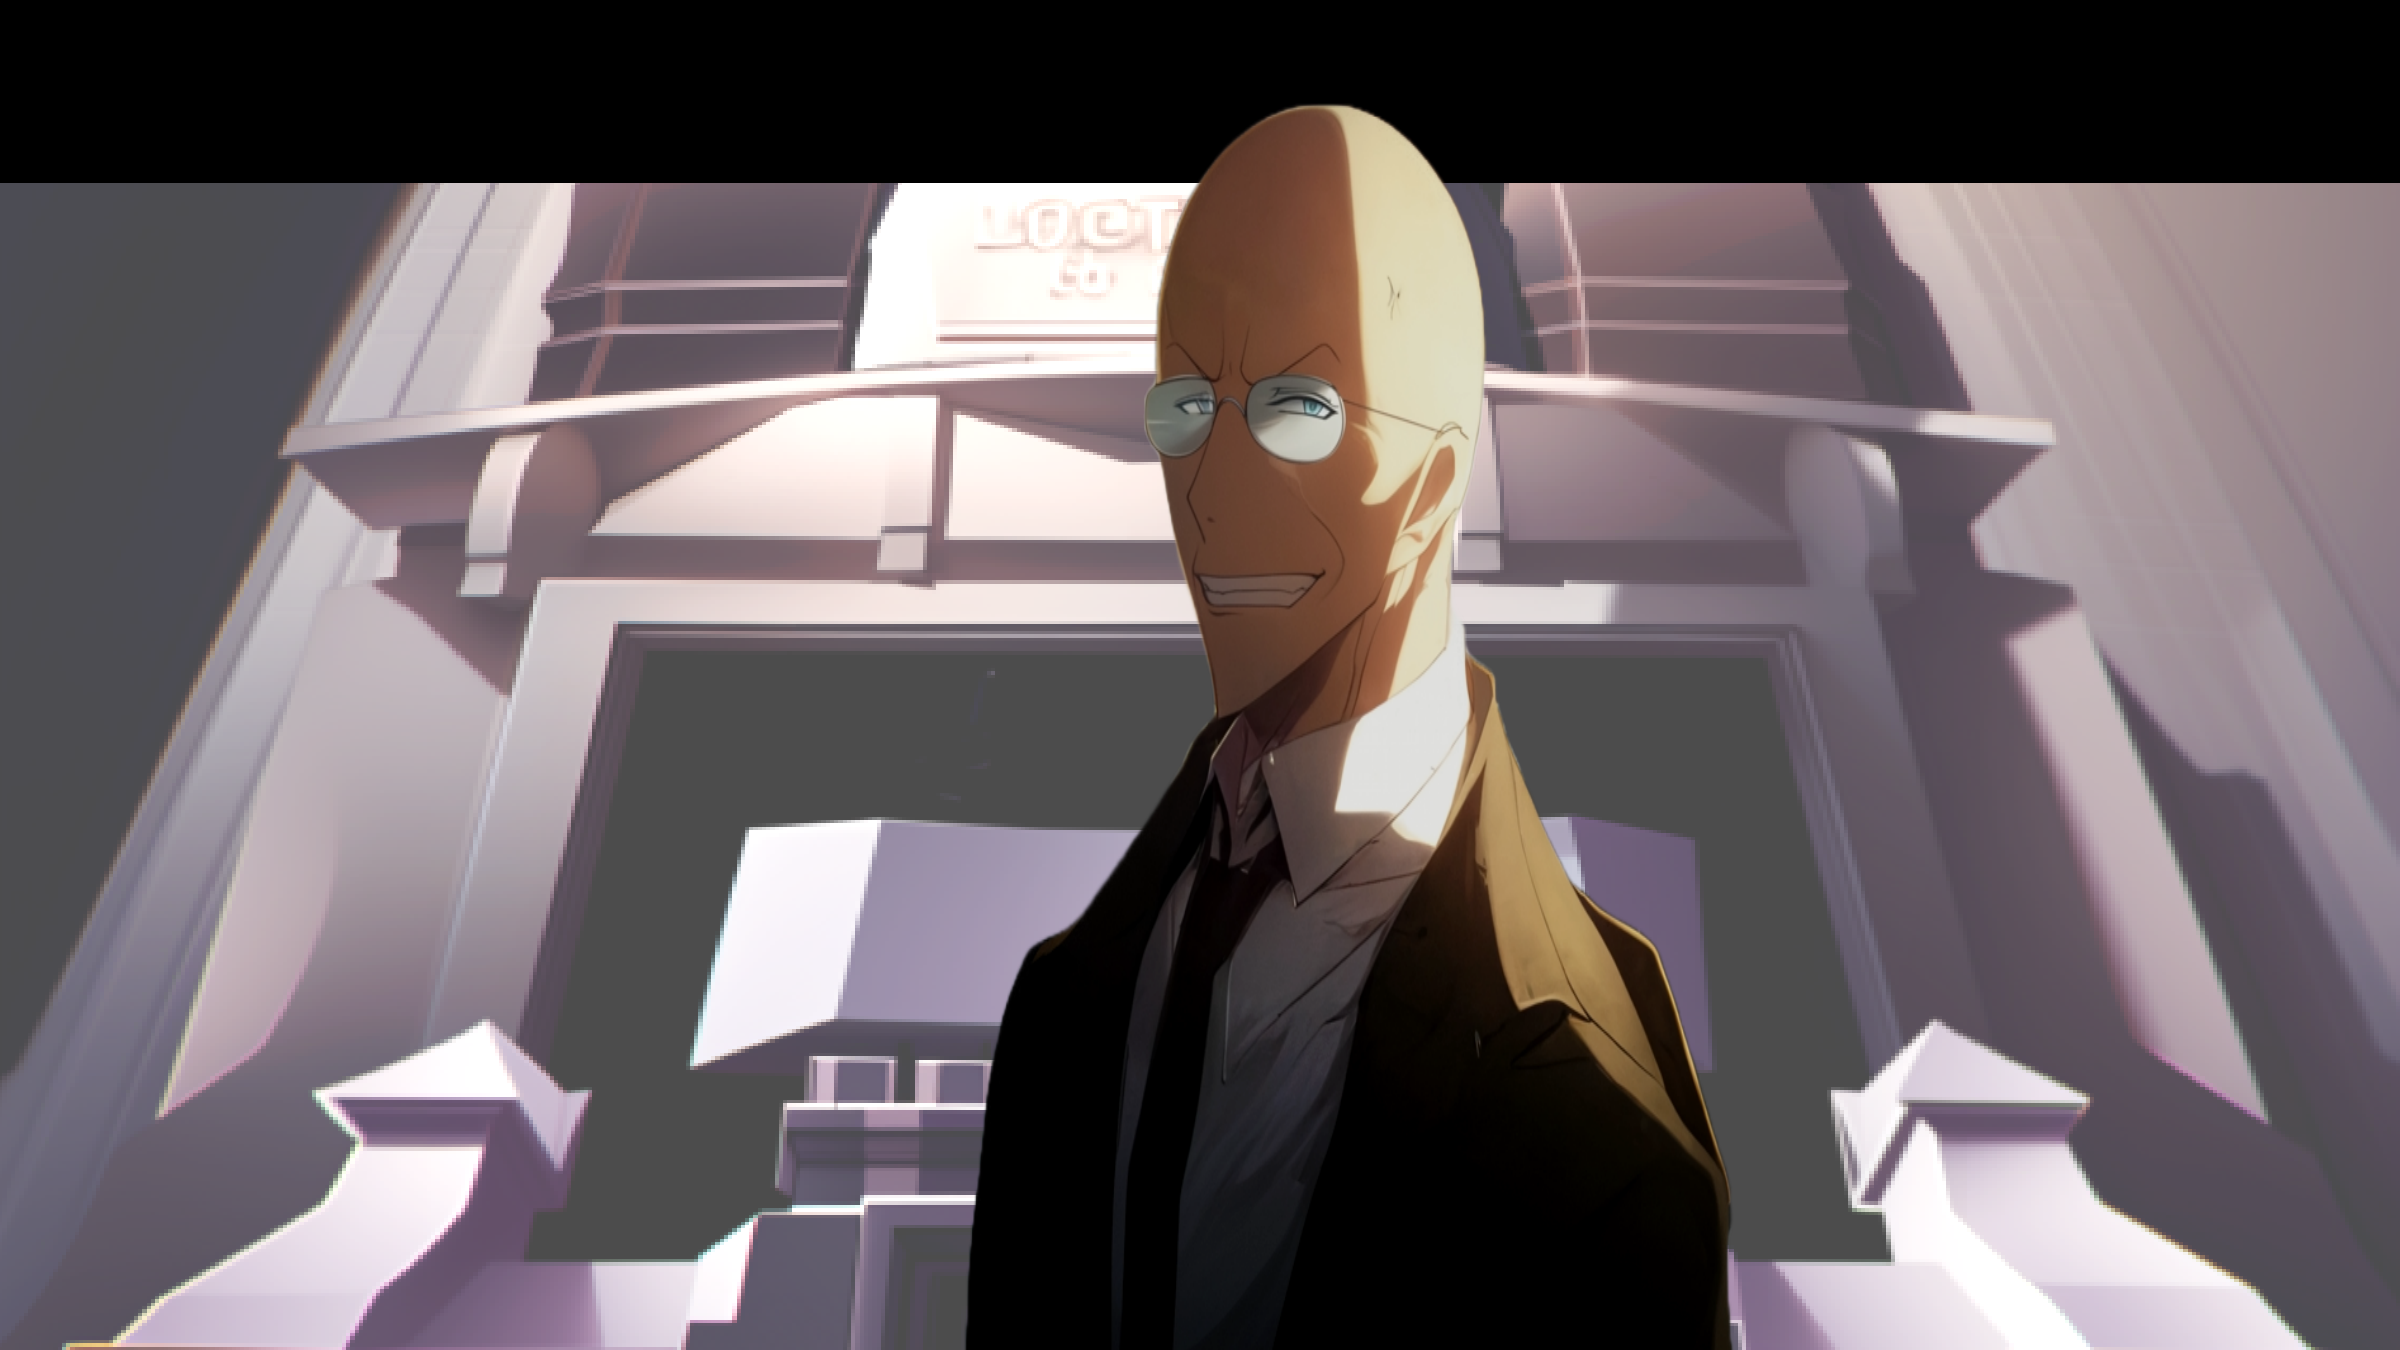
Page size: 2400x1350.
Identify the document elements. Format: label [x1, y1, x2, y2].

picture [0, 34, 2400, 1350]
text_box [0, 0, 2400, 183]
